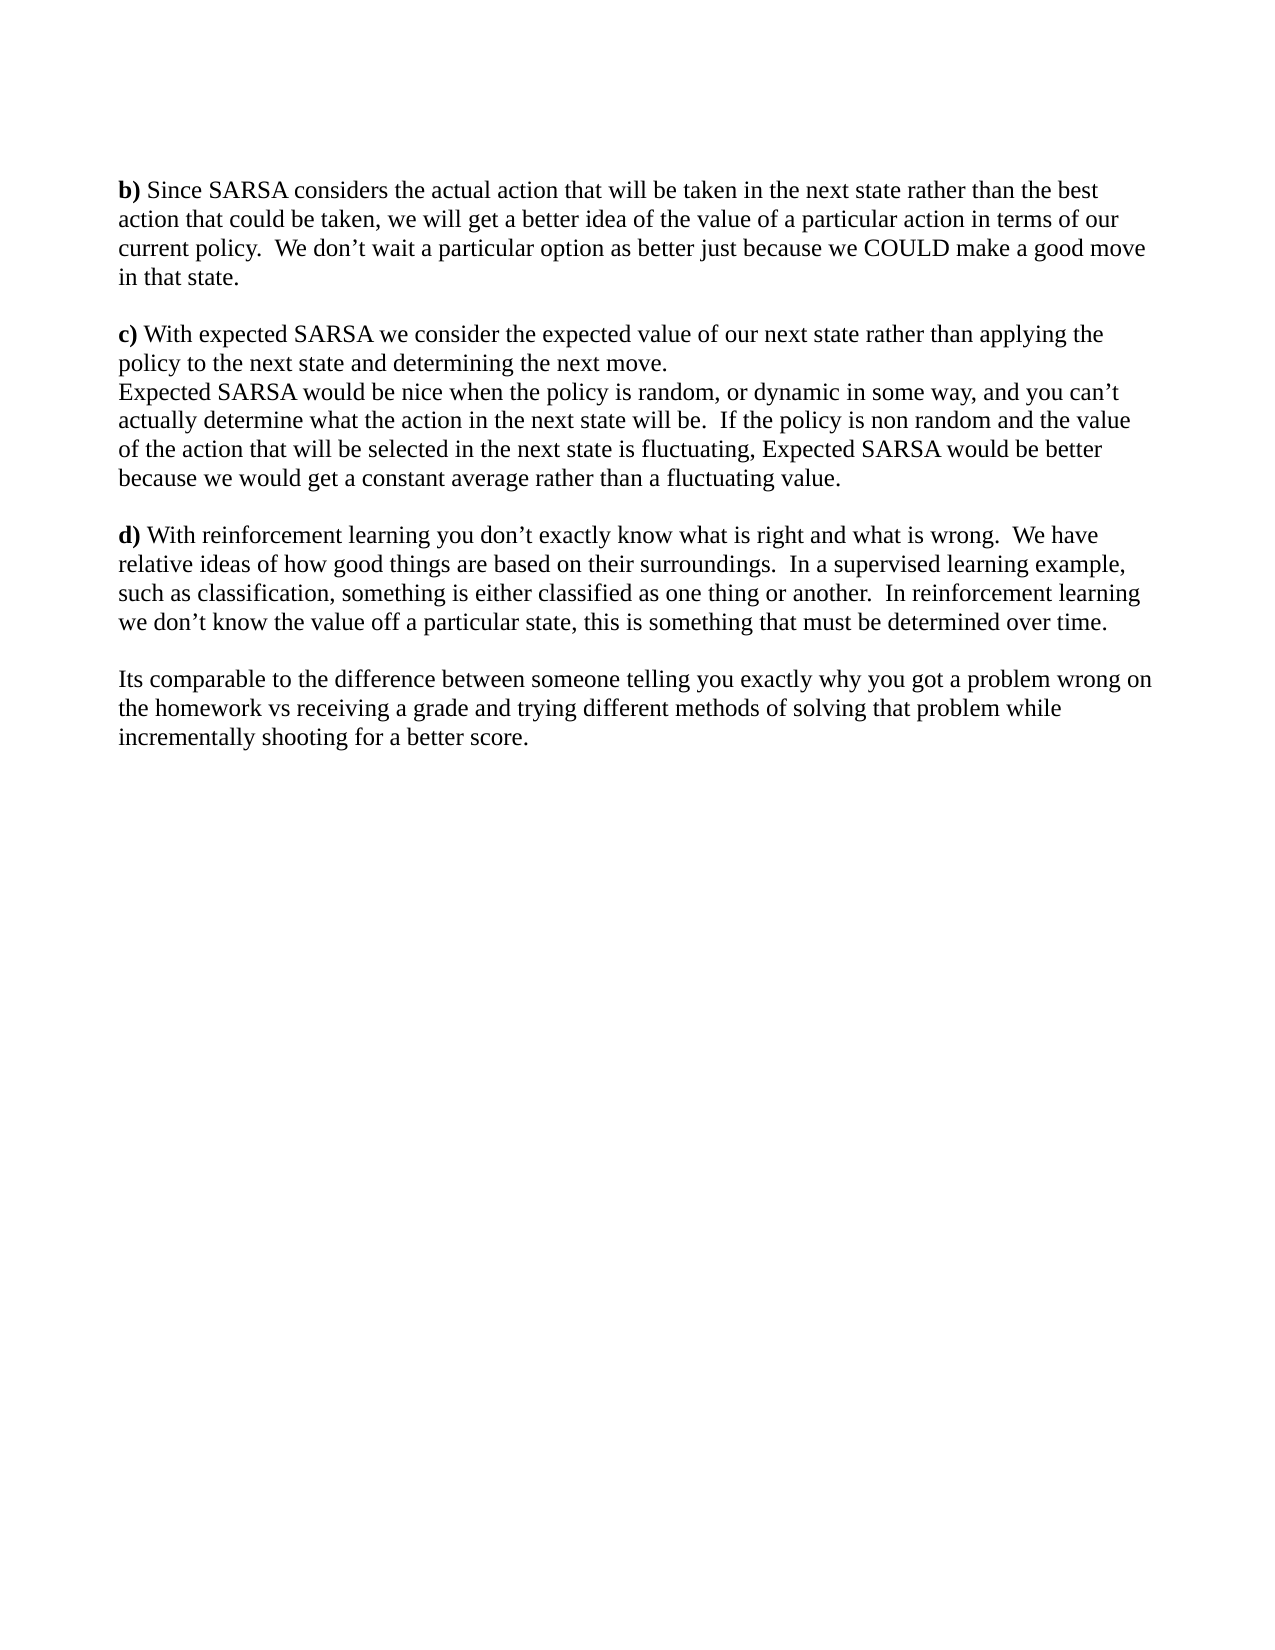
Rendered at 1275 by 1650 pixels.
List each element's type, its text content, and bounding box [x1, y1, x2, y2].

text b) Since SARSA considers the actual action that will be taken in the next state rather than the best action that could be taken, we will get a better idea of the value of a particular action in terms of our current policy. We don’t wait a particular option as better just because we COULD make a good move in that state. [118, 176, 1157, 291]
text Expected SARSA would be nice when the policy is random, or dynamic in some way, and you can’t actually determine what the action in the next state will be. If the policy is non random and the value of the action that will be selected in the next state is fluctuating, Expected SARSA would be better because we would get a constant average rather than a fluctuating value. [118, 377, 1157, 492]
text d) With reinforcement learning you don’t exactly know what is right and what is wrong. We have relative ideas of how good things are based on their surroundings. In a supervised learning example, such as classification, something is either classified as one thing or another. In reinforcement learning we don’t know the value off a particular state, this is something that must be determined over time. [118, 521, 1157, 636]
text c) With expected SARSA we consider the expected value of our next state rather than applying the policy to the next state and determining the next move. [118, 319, 1157, 377]
text Its comparable to the difference between someone telling you exactly why you got a problem wrong on the homework vs receiving a grade and trying different methods of solving that problem while incrementally shooting for a better score. [118, 664, 1157, 751]
